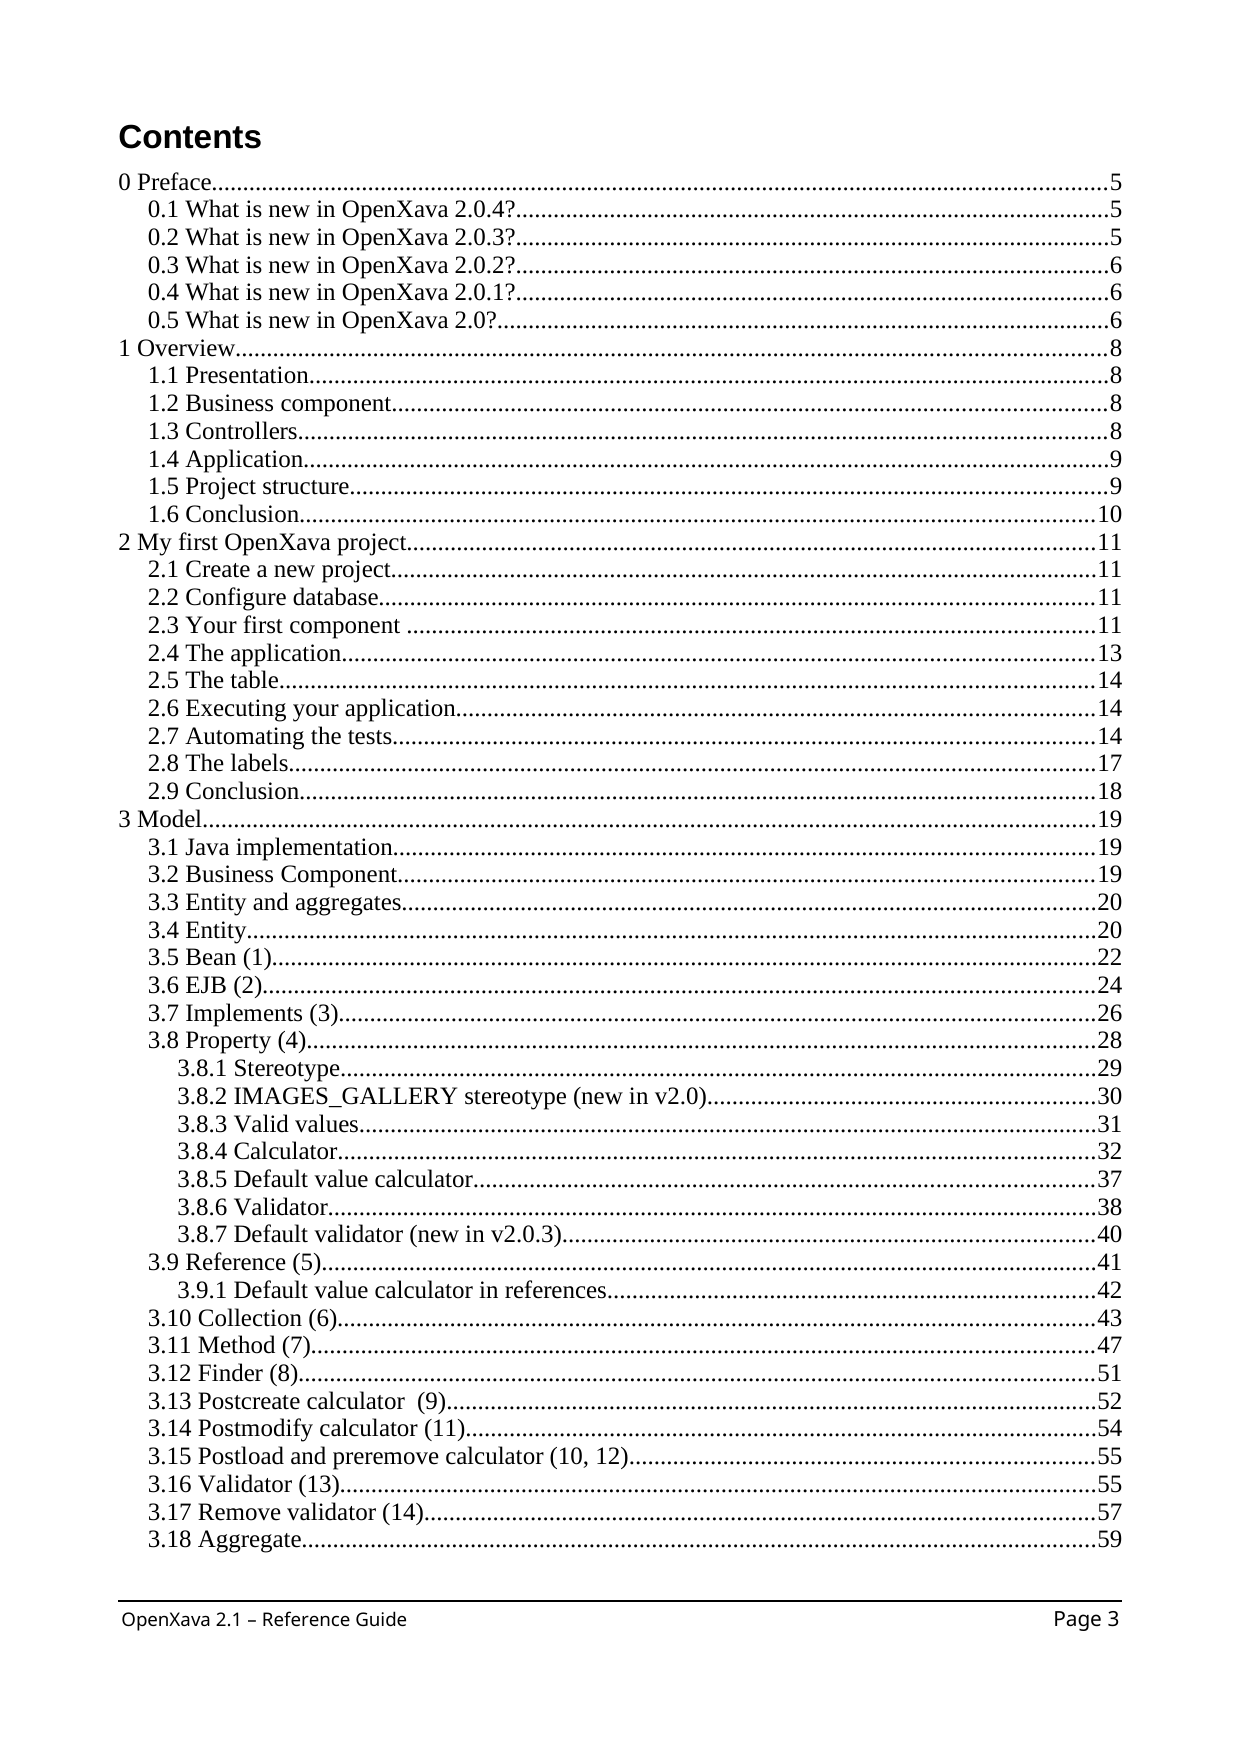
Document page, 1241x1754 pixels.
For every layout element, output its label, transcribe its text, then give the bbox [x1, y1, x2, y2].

text 1.3 Controllers 8 [148, 417, 1122, 445]
text 3.8.6 Validator 38 [177, 1193, 1122, 1221]
text 3.10 Collection (6) 43 [148, 1304, 1122, 1331]
text 0.4 What is new in OpenXava 2.0.1? 6 [148, 278, 1122, 306]
text 2.7 Automating the tests 14 [148, 722, 1122, 749]
text 3.8.2 IMAGES_GALLERY stereotype (new in v2.0) 30 [177, 1082, 1122, 1110]
text 0.2 What is new in OpenXava 2.0.3? 5 [148, 223, 1122, 251]
text 2.1 Create a new project 11 [148, 556, 1122, 583]
text 1.2 Business component 8 [148, 389, 1122, 417]
text 2.4 The application 13 [148, 639, 1122, 666]
text 3.8.7 Default validator (new in v2.0.3) 40 [177, 1221, 1122, 1248]
text 3.2 Business Component 19 [148, 860, 1122, 888]
subtitle Contents [118, 118, 1122, 155]
text 3.9.1 Default value calculator in references 42 [177, 1276, 1122, 1304]
text 1 Overview 8 [118, 334, 1122, 362]
text 2.8 The labels 17 [148, 749, 1122, 777]
text 3.12 Finder (8) 51 [148, 1359, 1122, 1387]
text 3.8.3 Valid values 31 [177, 1110, 1122, 1137]
text 2.9 Conclusion 18 [148, 777, 1122, 805]
text 0 Preface 5 [118, 168, 1122, 195]
text 2.5 The table 14 [148, 666, 1122, 694]
text 3.14 Postmodify calculator (11) 54 [148, 1414, 1122, 1442]
text 0.1 What is new in OpenXava 2.0.4? 5 [148, 195, 1122, 223]
text 3.8.4 Calculator 32 [177, 1137, 1122, 1165]
text 3.6 EJB (2) 24 [148, 971, 1122, 999]
text 3.7 Implements (3) 26 [148, 999, 1122, 1027]
text 3.8 Property (4) 28 [148, 1027, 1122, 1054]
text 1.4 Application 9 [148, 445, 1122, 472]
text 3.5 Bean (1) 22 [148, 943, 1122, 971]
text 2.6 Executing your application 14 [148, 694, 1122, 722]
text 3.15 Postload and preremove calculator (10, 12) 55 [148, 1442, 1122, 1470]
text 3.13 Postcreate calculator (9) 52 [148, 1387, 1122, 1414]
text 3.18 Aggregate 59 [148, 1525, 1122, 1553]
text 3.8.5 Default value calculator 37 [177, 1165, 1122, 1193]
text 1.1 Presentation 8 [148, 362, 1122, 389]
text 2 My first OpenXava project 11 [118, 528, 1122, 556]
text 0.3 What is new in OpenXava 2.0.2? 6 [148, 251, 1122, 278]
text 1.5 Project structure 9 [148, 472, 1122, 500]
text 2.2 Configure database 11 [148, 583, 1122, 611]
text 1.6 Conclusion 10 [148, 500, 1122, 528]
text 3.4 Entity 20 [148, 916, 1122, 943]
text 3.11 Method (7) 47 [148, 1331, 1122, 1359]
text 3.16 Validator (13) 55 [148, 1470, 1122, 1498]
text 3.3 Entity and aggregates 20 [148, 888, 1122, 916]
text 3.9 Reference (5) 41 [148, 1248, 1122, 1276]
text 0.5 What is new in OpenXava 2.0? 6 [148, 306, 1122, 334]
text 3.17 Remove validator (14) 57 [148, 1498, 1122, 1525]
text 3 Model 19 [118, 805, 1122, 833]
text 3.1 Java implementation 19 [148, 833, 1122, 860]
text 2.3 Your first component 11 [148, 611, 1122, 639]
text 3.8.1 Stereotype 29 [177, 1054, 1122, 1082]
